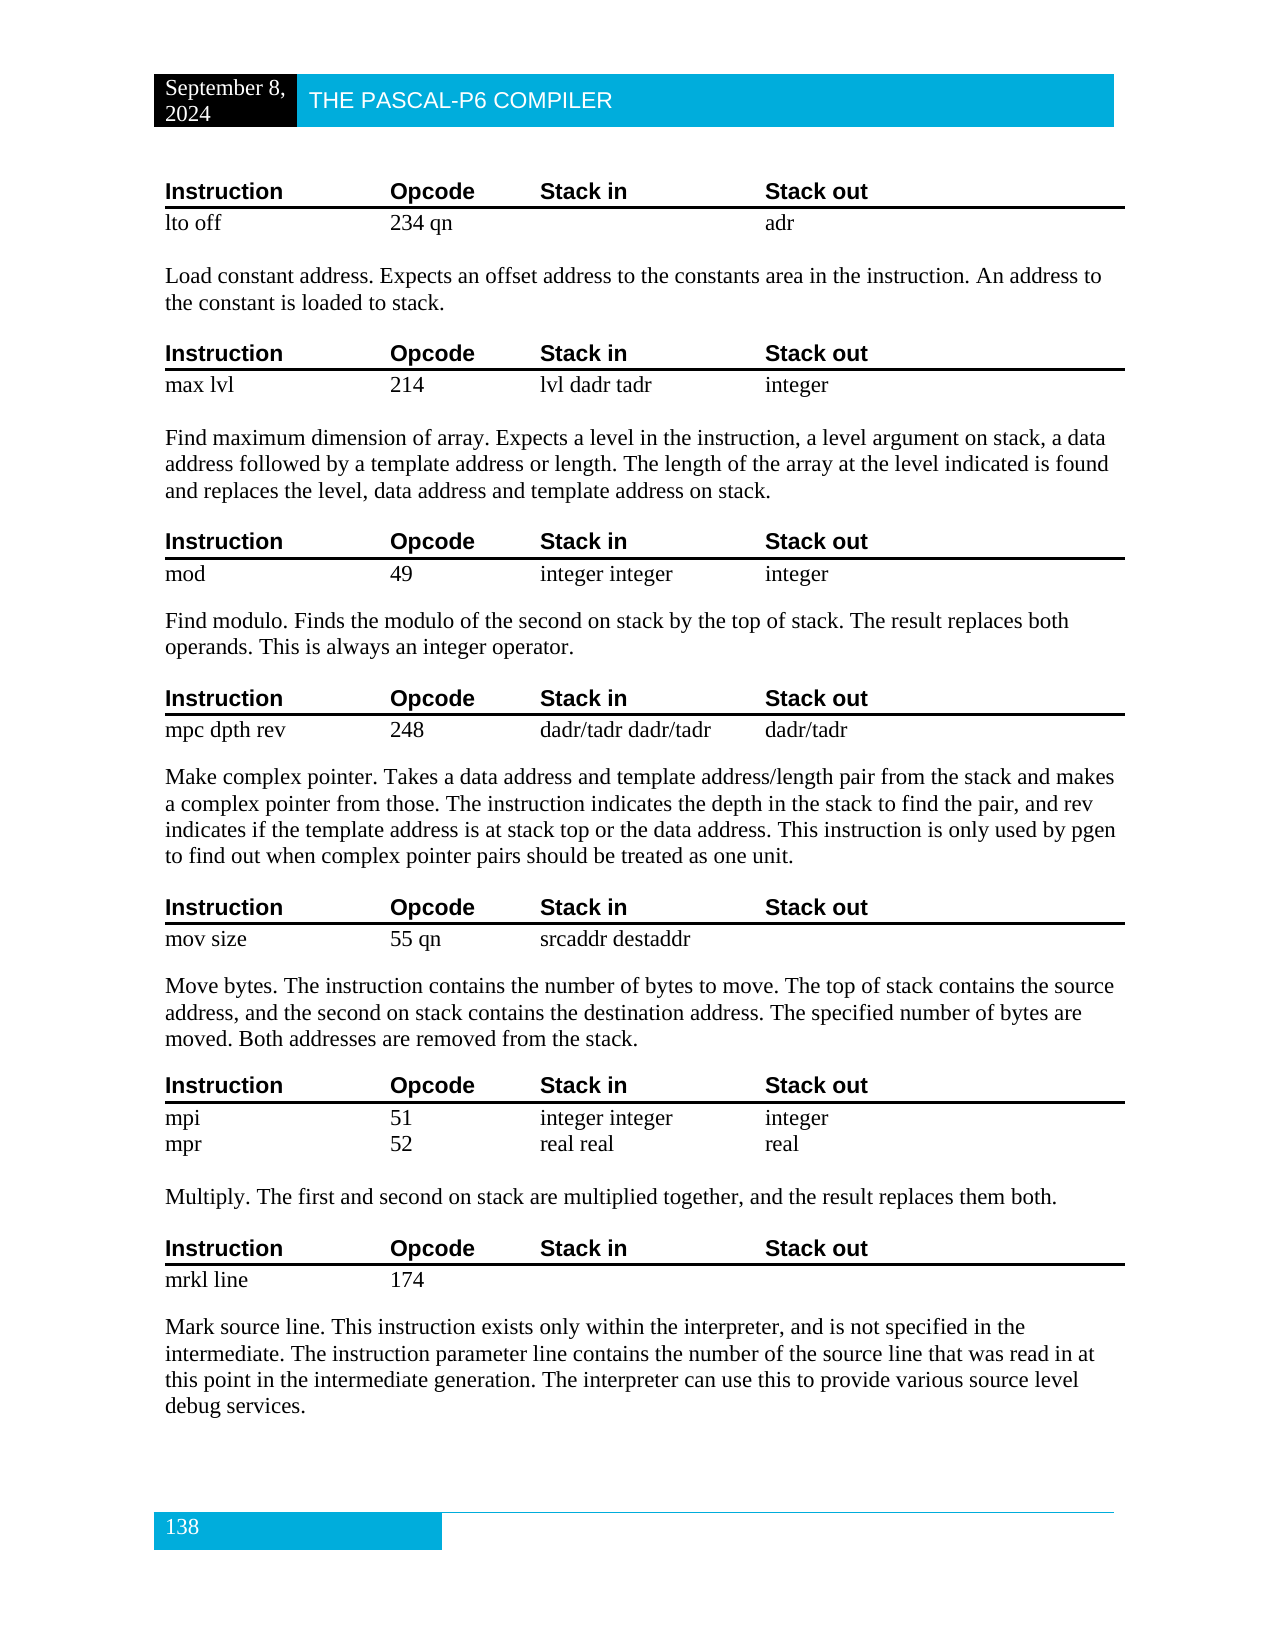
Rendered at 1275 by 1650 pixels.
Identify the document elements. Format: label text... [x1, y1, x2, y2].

text Instruction Opcode Stack in Stack out [165, 1234, 1125, 1263]
text mpi 51 integer integer integer [165, 1104, 1125, 1130]
text Instruction Opcode Stack in Stack out [165, 894, 1125, 922]
text Move bytes. The instruction contains the number of bytes to move. The top of stack contains the source address, and the second on stack contains the destination address. The specified number of bytes are moved. Both addresses are removed from the stack. [165, 973, 1125, 1052]
text Instruction Opcode Stack in Stack out [165, 685, 1125, 713]
text Mark source line. This instruction exists only within the interpreter, and is not specified in the intermediate. The instruction parameter line contains the number of the source line that was read in at this point in the intermediate generation. The interpreter can use this to provide various source level debug services. [165, 1313, 1125, 1419]
text Find modulo. Finds the modulo of the second on stack by the top of stack. The result replaces both operands. This is always an integer operator. [165, 607, 1125, 660]
text max lvl 214 lvl dadr tadr integer [165, 371, 1125, 398]
text Make complex pointer. Takes a data address and template address/length pair from the stack and makes a complex pointer from those. The instruction indicates the depth in the stack to find the pair, and rev indicates if the template address is at stack top or the data address. This instruction is only used by pgen to find out when complex pointer pairs should be treated as one unit. [165, 763, 1125, 869]
text Instruction Opcode Stack in Stack out [165, 528, 1125, 557]
text mod 49 integer integer integer [165, 560, 1125, 586]
text mov size 55 qn srcaddr destaddr [165, 925, 1125, 952]
text Load constant address. Expects an offset address to the constants area in the instruction. An address to the constant is loaded to stack. [165, 262, 1125, 315]
text mpr 52 real real real [165, 1130, 1125, 1157]
text Instruction Opcode Stack in Stack out [165, 178, 1125, 206]
text mpc dpth rev 248 dadr/tadr dadr/tadr dadr/tadr [165, 716, 1125, 743]
text Find maximum dimension of array. Expects a level in the instruction, a level argument on stack, a data address followed by a template address or length. The length of the array at the level indicated is found and replaces the level, data address and template address on stack. [165, 424, 1125, 503]
text Instruction Opcode Stack in Stack out [165, 1072, 1125, 1101]
text lto off 234 qn adr [165, 209, 1125, 236]
text mrkl line 174 [165, 1266, 1125, 1292]
text Multiply. The first and second on stack are multiplied together, and the result replaces them both. [165, 1183, 1125, 1209]
text Instruction Opcode Stack in Stack out [165, 340, 1125, 368]
